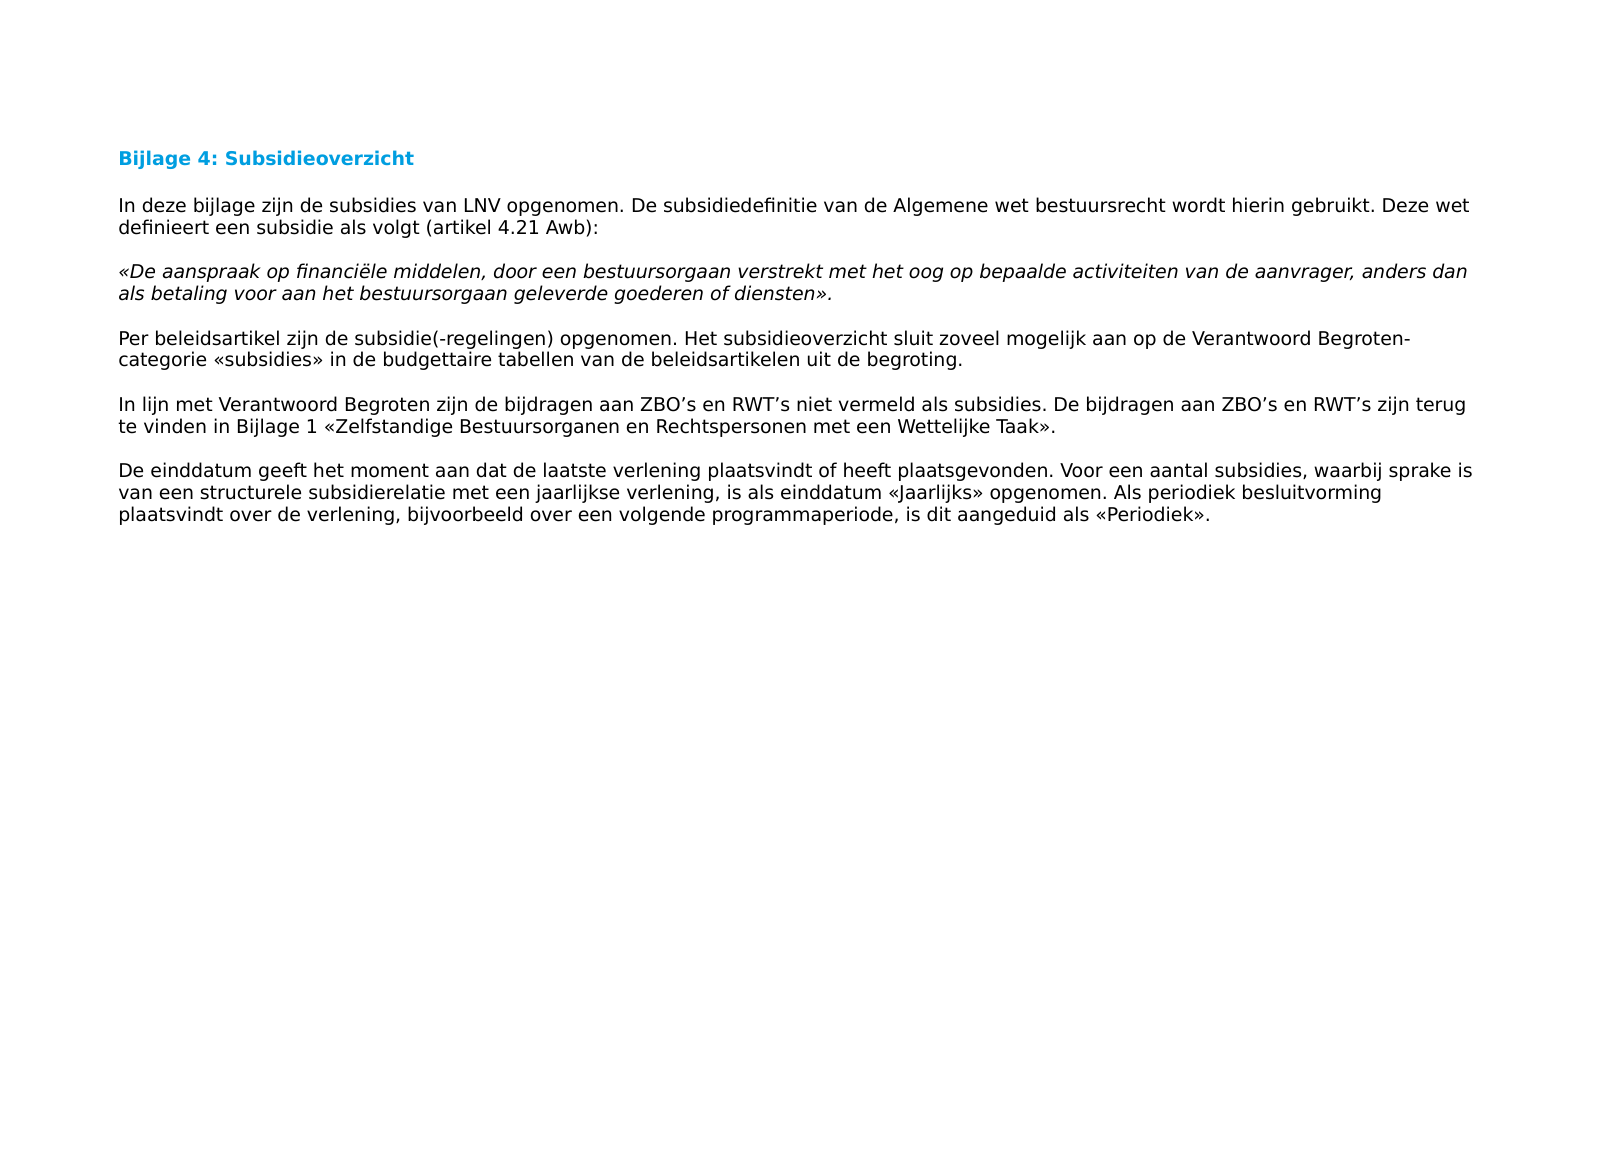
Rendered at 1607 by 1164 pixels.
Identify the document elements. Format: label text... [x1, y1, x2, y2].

text De einddatum geeft het moment aan dat de laatste verlening plaatsvindt of heeft plaatsgevonden. Voor een aantal subsidies, waarbij sprake is van een structurele subsidierelatie met een jaarlijkse verlening, is als einddatum «Jaarlijks» opgenomen. Als periodiek besluitvorming plaatsvindt over de verlening, bijvoorbeeld over een volgende programmaperiode, is dit aangeduid als «Periodiek». [118, 460, 1488, 526]
text «De aanspraak op financiële middelen, door een bestuursorgaan verstrekt met het oog op bepaalde activiteiten van de aanvrager, anders dan als betaling voor aan het bestuursorgaan geleverde goederen of diensten». [118, 261, 1488, 305]
subtitle Bijlage 4: Subsidieoverzicht [118, 148, 1488, 170]
text Per beleidsartikel zijn de subsidie(-regelingen) opgenomen. Het subsidieoverzicht sluit zoveel mogelijk aan op de Verantwoord Begroten-categorie «subsidies» in de budgettaire tabellen van de beleidsartikelen uit de begroting. [118, 327, 1488, 371]
text In deze bijlage zijn de subsidies van LNV opgenomen. De subsidiedefinitie van de Algemene wet bestuursrecht wordt hierin gebruikt. Deze wet definieert een subsidie als volgt (artikel 4.21 Awb): [118, 195, 1488, 239]
text In lijn met Verantwoord Begroten zijn de bijdragen aan ZBO’s en RWT’s niet vermeld als subsidies. De bijdragen aan ZBO’s en RWT’s zijn terug te vinden in Bijlage 1 «Zelfstandige Bestuursorganen en Rechtspersonen met een Wettelijke Taak». [118, 393, 1488, 437]
